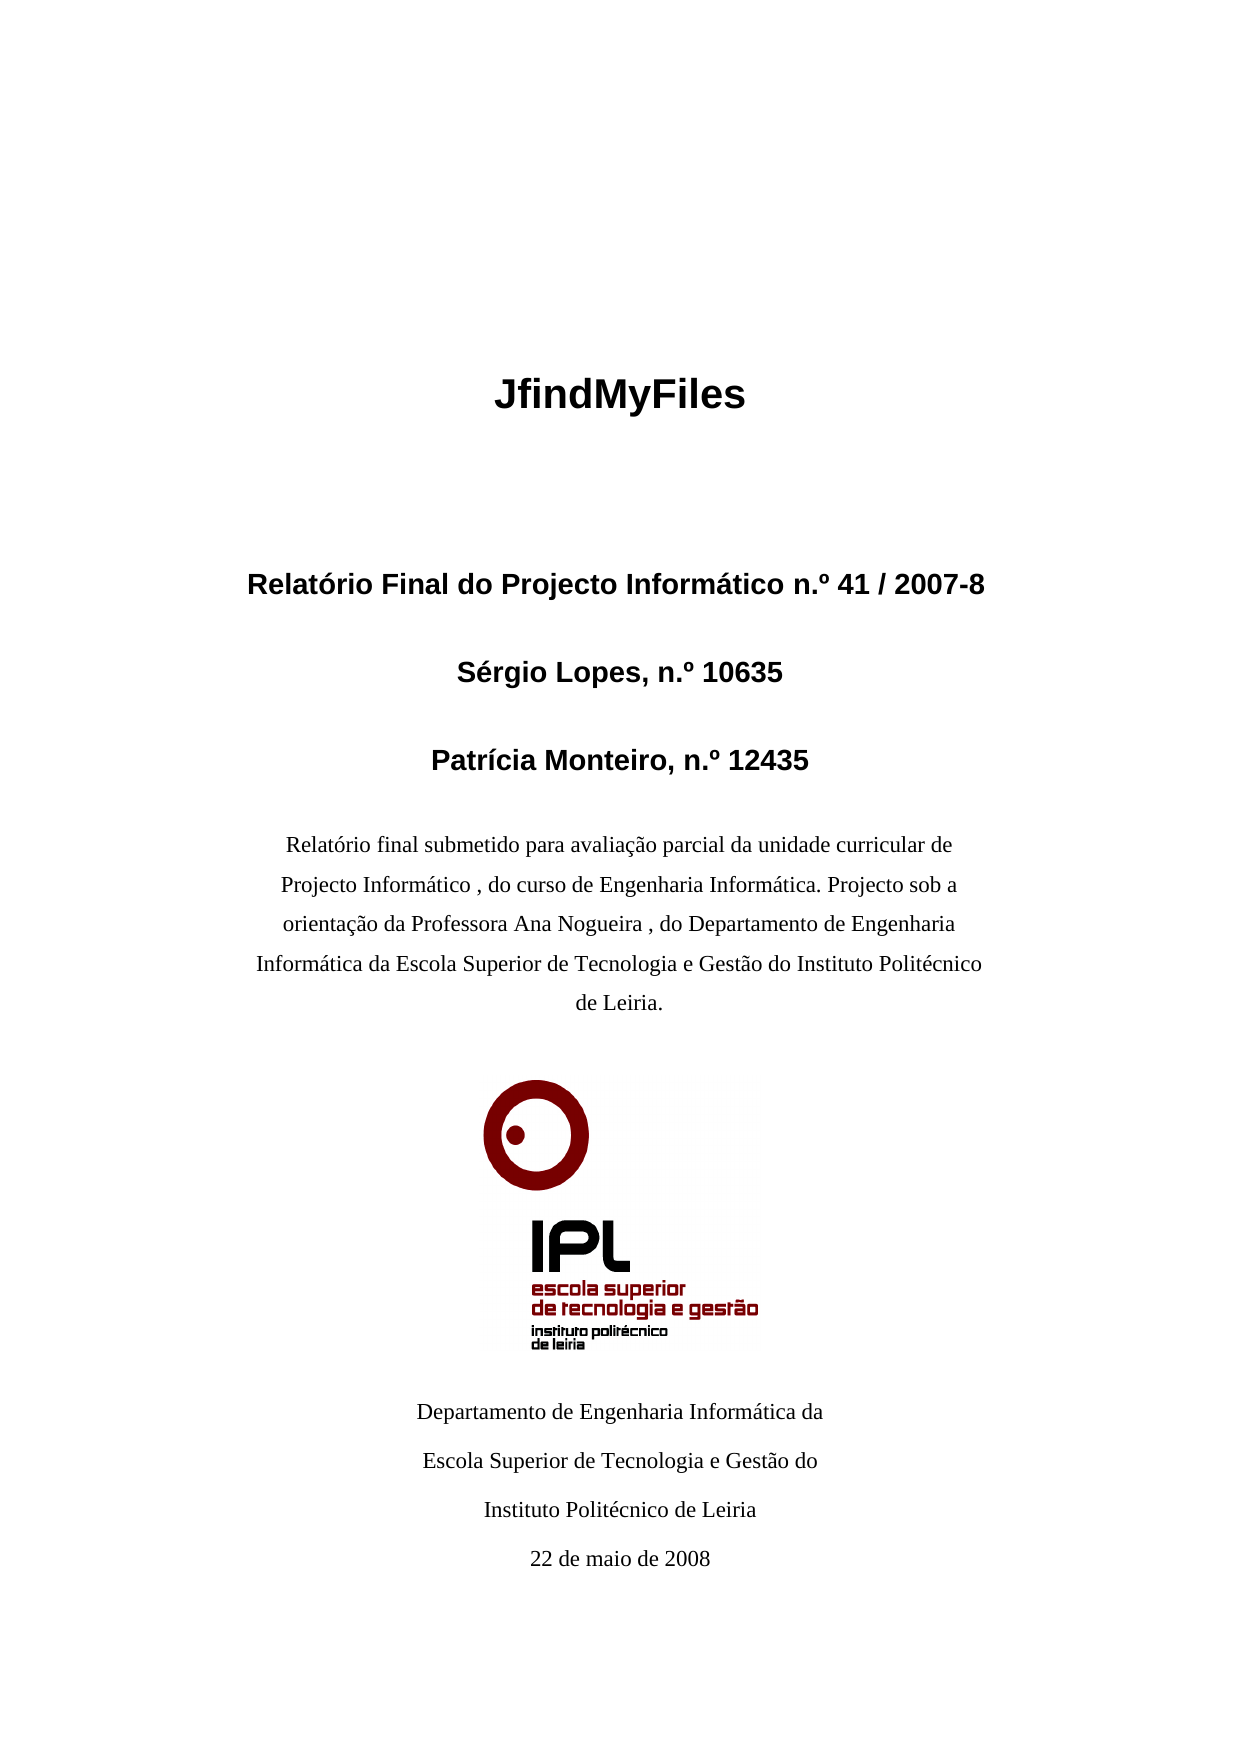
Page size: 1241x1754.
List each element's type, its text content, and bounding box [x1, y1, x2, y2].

picture [479, 1075, 761, 1351]
text Patrícia Monteiro, n.º 12435 [187, 743, 1053, 777]
title JfindMyFiles [187, 369, 1053, 417]
text Departamento de Engenharia Informática da [187, 1398, 1053, 1424]
text Sérgio Lopes, n.º 10635 [187, 655, 1053, 688]
text Instituto Politécnico de Leiria [187, 1496, 1053, 1522]
text 22 de Maio de 2008 [187, 1545, 1053, 1571]
subtitle Relatório Final do Projecto Informático n.º 41 / 2007-8 [187, 567, 1053, 600]
text Relatório final submetido para avaliação parcial da unidade curricular de Projecto Informático , do curso de Engenharia Informática. Projecto sob a orientação da Professora Ana Nogueira , do Departamento de Engenharia Informática da Escola Superior de Tecnologia e Gestão do Instituto Politécnico de Leiria. [251, 831, 987, 1016]
text Escola Superior de Tecnologia e Gestão do [187, 1447, 1053, 1473]
